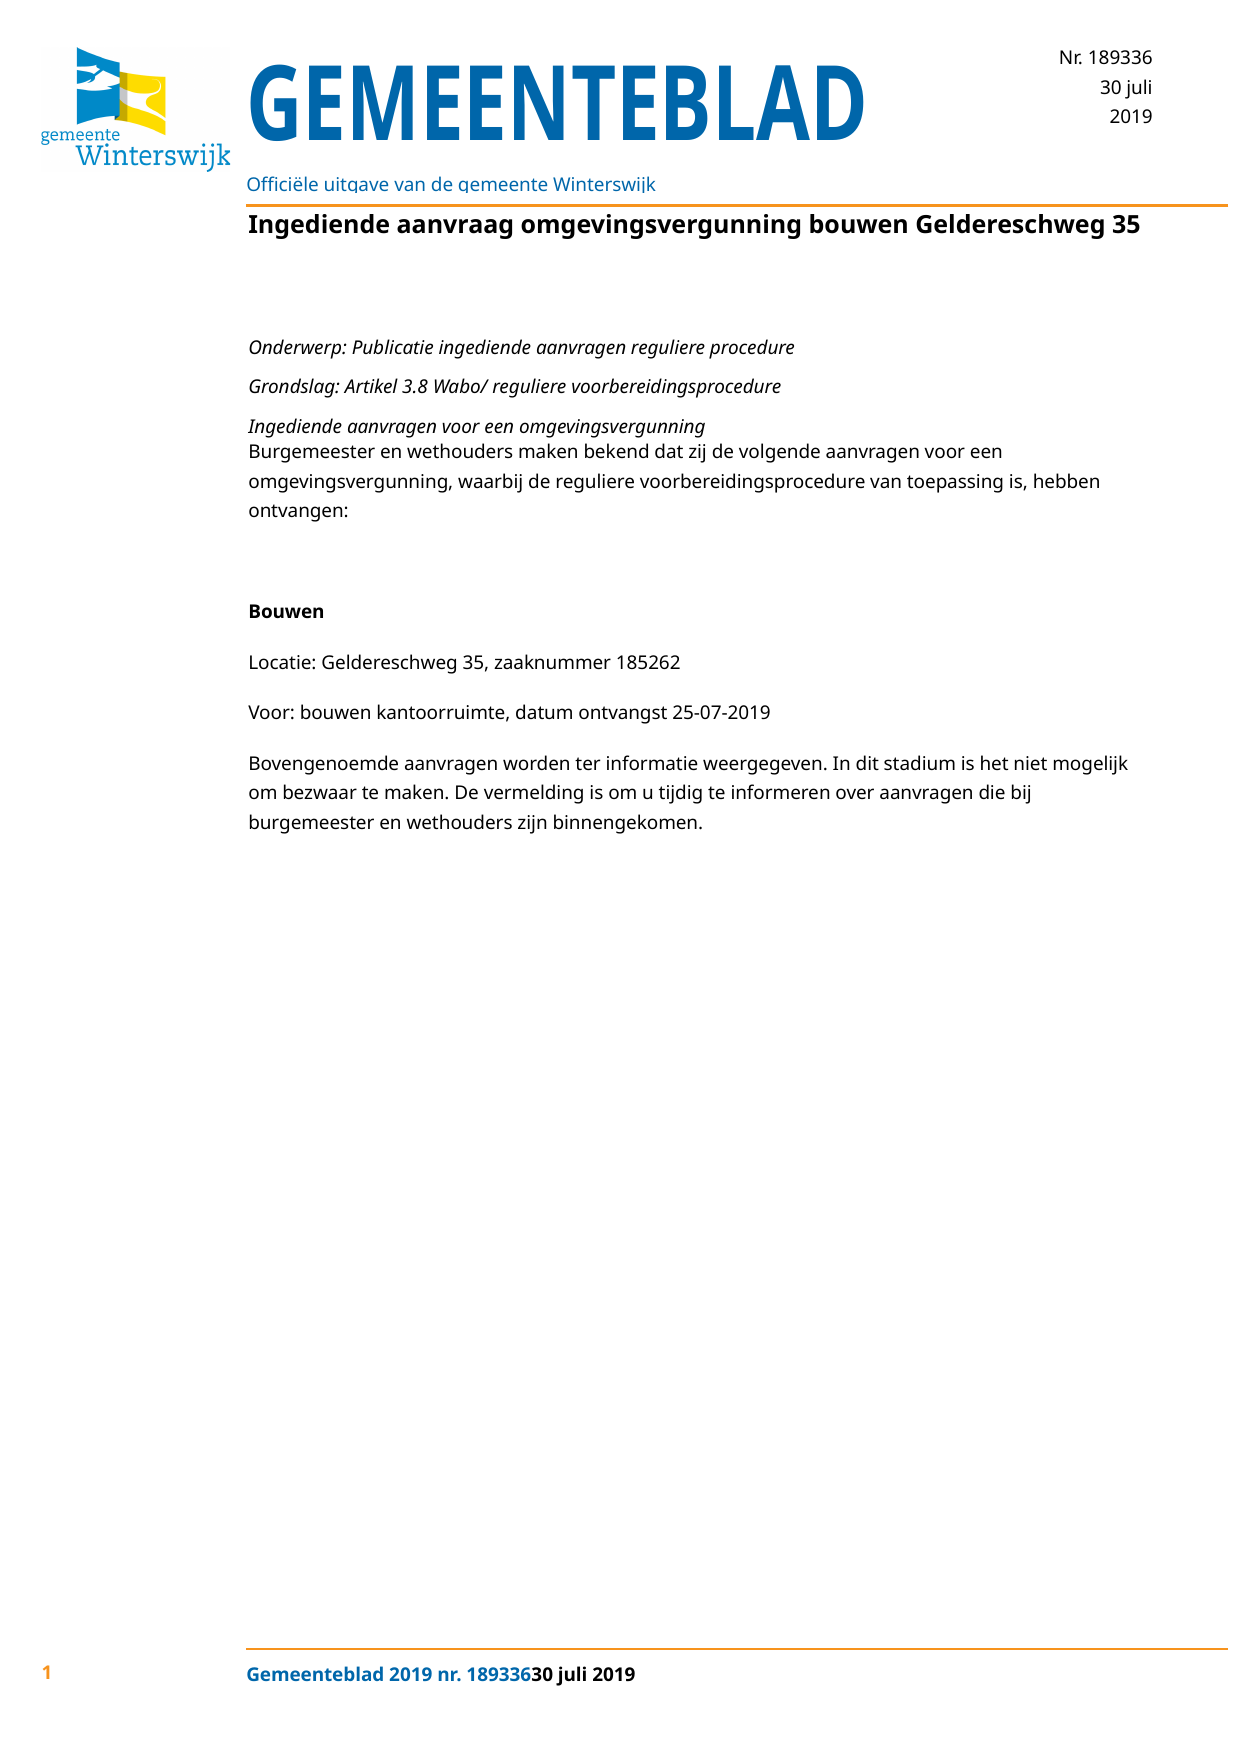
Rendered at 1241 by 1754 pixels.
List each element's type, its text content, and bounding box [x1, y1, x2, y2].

text Burgemeester en wethouders maken bekend dat zij de volgende aanvragen voor een omgevingsvergunning, waarbij de reguliere voorbereidingsprocedure van toepassing is, hebben ontvangen: [248, 438, 1152, 523]
text Bouwen [248, 598, 1152, 624]
text Grondslag: Artikel 3.8 Wabo/ reguliere voorbereidingsprocedure [248, 373, 1152, 399]
picture [41, 47, 231, 172]
text Locatie: Geldereschweg 35, zaaknummer 185262 [248, 649, 1152, 675]
text Voor: bouwen kantoorruimte, datum ontvangst 25-07-2019 [248, 699, 1152, 725]
text Bovengenoemde aanvragen worden ter informatie weergegeven. In dit stadium is het niet mogelijk om bezwaar te maken. De vermelding is om u tijdig te informeren over aanvragen die bij burgemeester en wethouders zijn binnengekomen. [248, 750, 1152, 835]
text Ingediende aanvragen voor een omgevingsvergunning [248, 413, 1152, 438]
text Ingediende aanvraag omgevingsvergunning bouwen Geldereschweg 35 [248, 207, 1152, 241]
text Onderwerp: Publicatie ingediende aanvragen reguliere procedure [248, 334, 1152, 360]
picture [225, 153, 231, 162]
